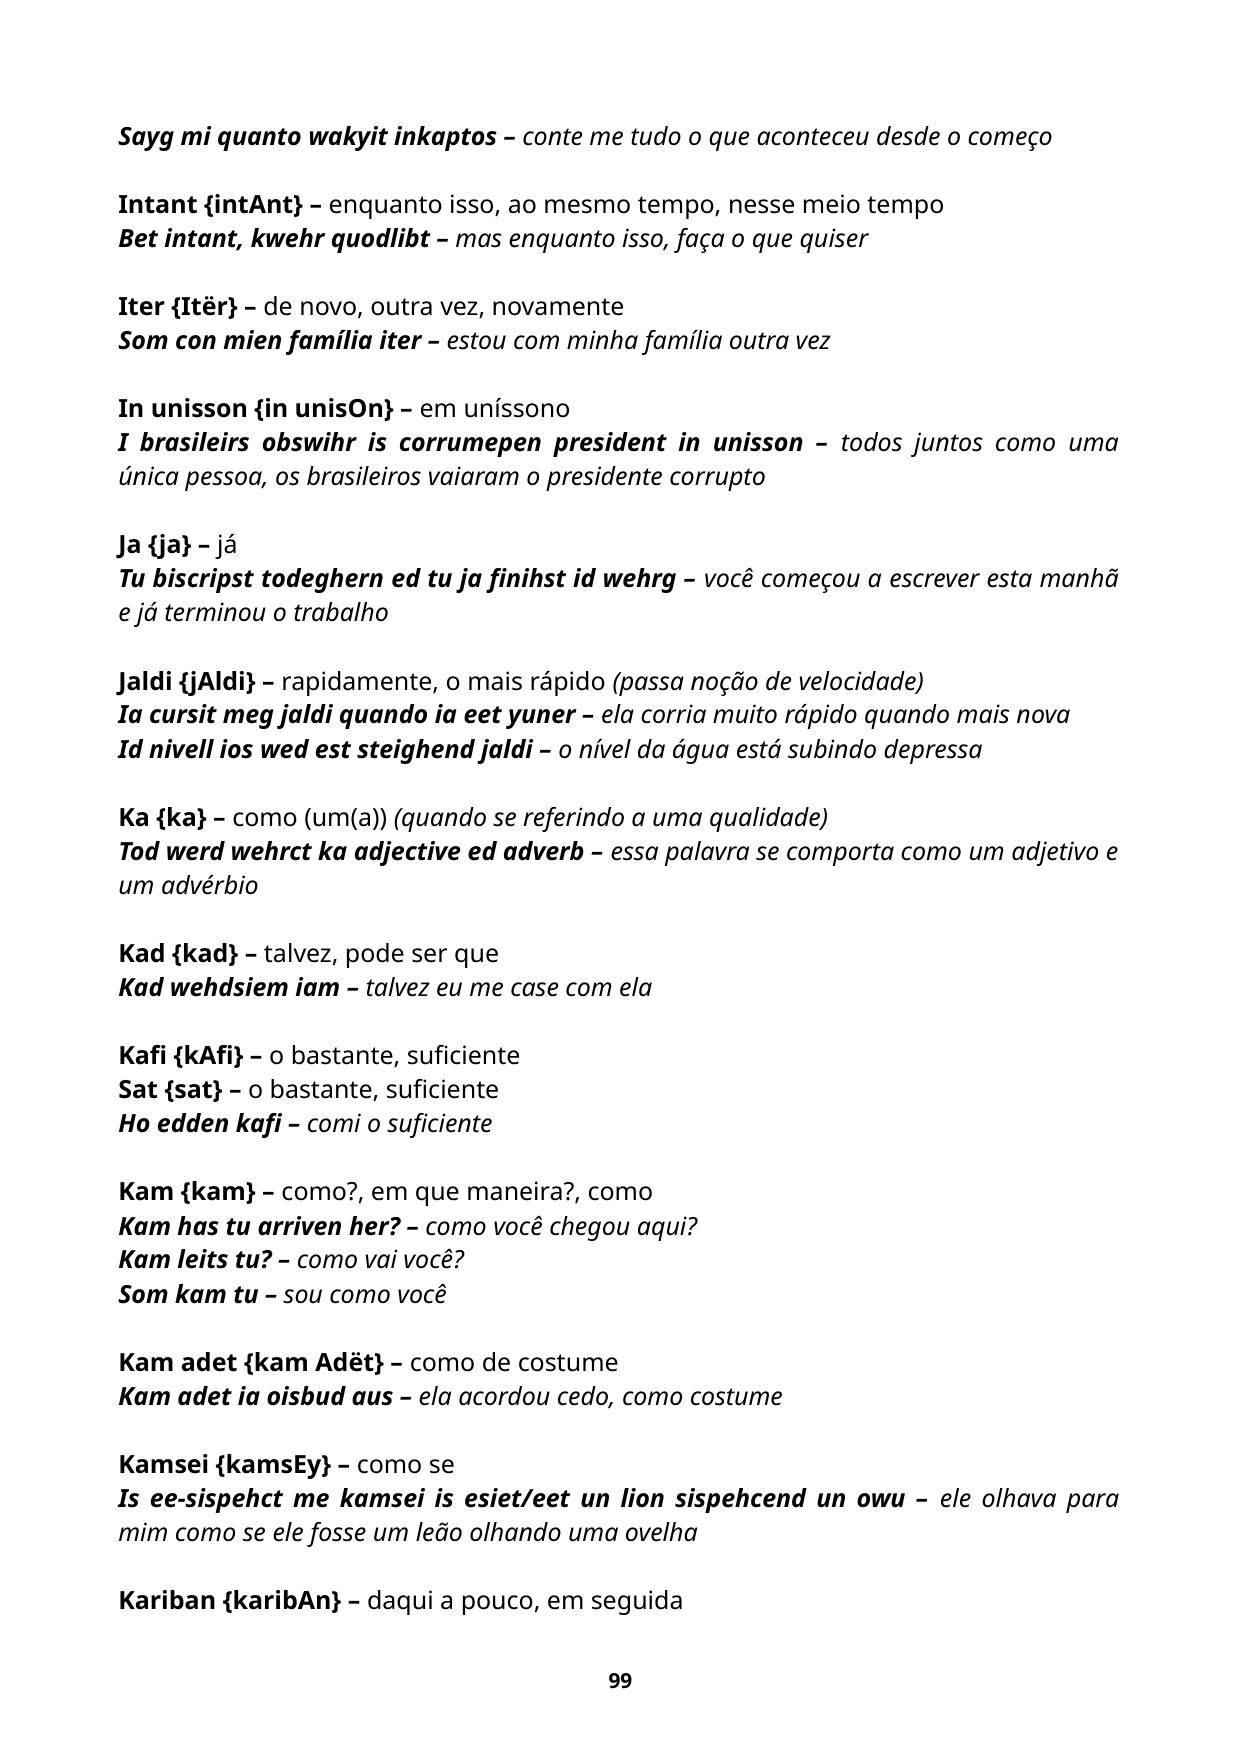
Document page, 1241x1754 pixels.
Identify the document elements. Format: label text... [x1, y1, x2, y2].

text Is ee-sispehct me kamsei is esiet/eet un lion sispehcend un owu – ele olhava para mim como se ele fosse um leão olhando uma ovelha [118, 1481, 1122, 1549]
text Kam adet {kam Adët} – como de costume [118, 1344, 1122, 1378]
text Kariban {karibAn} – daqui a pouco, em seguida [118, 1583, 1122, 1617]
text Kam adet ia oisbud aus – ela acordou cedo, como costume [118, 1378, 1122, 1412]
text Kad {kad} – talvez, pode ser que [118, 936, 1122, 970]
text Kamsei {kamsEy} – como se [118, 1447, 1122, 1481]
text Ja {ja} – já [118, 527, 1122, 561]
text Tu biscripst todeghern ed tu ja finihst id wehrg – você começou a escrever esta manhã e já terminou o trabalho [118, 561, 1122, 629]
text Sat {sat} – o bastante, suficiente [118, 1072, 1122, 1106]
text Iter {Itër} – de novo, outra vez, novamente [118, 288, 1122, 322]
text In unisson {in unisOn} – em uníssono [118, 391, 1122, 425]
text Id nivell ios wed est steighend jaldi – o nível da água está subindo depressa [118, 731, 1122, 765]
text Kafi {kAfi} – o bastante, suficiente [118, 1038, 1122, 1072]
text Ia cursit meg jaldi quando ia eet yuner – ela corria muito rápido quando mais nova [118, 697, 1122, 731]
text Jaldi {jAldi} – rapidamente, o mais rápido (passa noção de velocidade) [118, 663, 1122, 697]
text Ho edden kafi – comi o suficiente [118, 1106, 1122, 1140]
text Tod werd wehrct ka adjective ed adverb – essa palavra se comporta como um adjetivo e um advérbio [118, 833, 1122, 902]
text Som kam tu – sou como você [118, 1276, 1122, 1310]
text Intant {intAnt} – enquanto isso, ao mesmo tempo, nesse meio tempo [118, 186, 1122, 220]
text Kam {kam} – como?, em que maneira?, como [118, 1174, 1122, 1208]
text Kam leits tu? – como vai você? [118, 1242, 1122, 1276]
text Ka {ka} – como (um(a)) (quando se referindo a uma qualidade) [118, 799, 1122, 833]
text Kam has tu arriven her? – como você chegou aqui? [118, 1208, 1122, 1242]
text Bet intant, kwehr quodlibt – mas enquanto isso, faça o que quiser [118, 220, 1122, 254]
text Sayg mi quanto wakyit inkaptos – conte me tudo o que aconteceu desde o começo [118, 118, 1122, 152]
text Kad wehdsiem iam – talvez eu me case com ela [118, 970, 1122, 1004]
text I brasileirs obswihr is corrumepen president in unisson – todos juntos como uma única pessoa, os brasileiros vaiaram o presidente corrupto [118, 425, 1122, 493]
text Som con mien família iter – estou com minha família outra vez [118, 322, 1122, 357]
